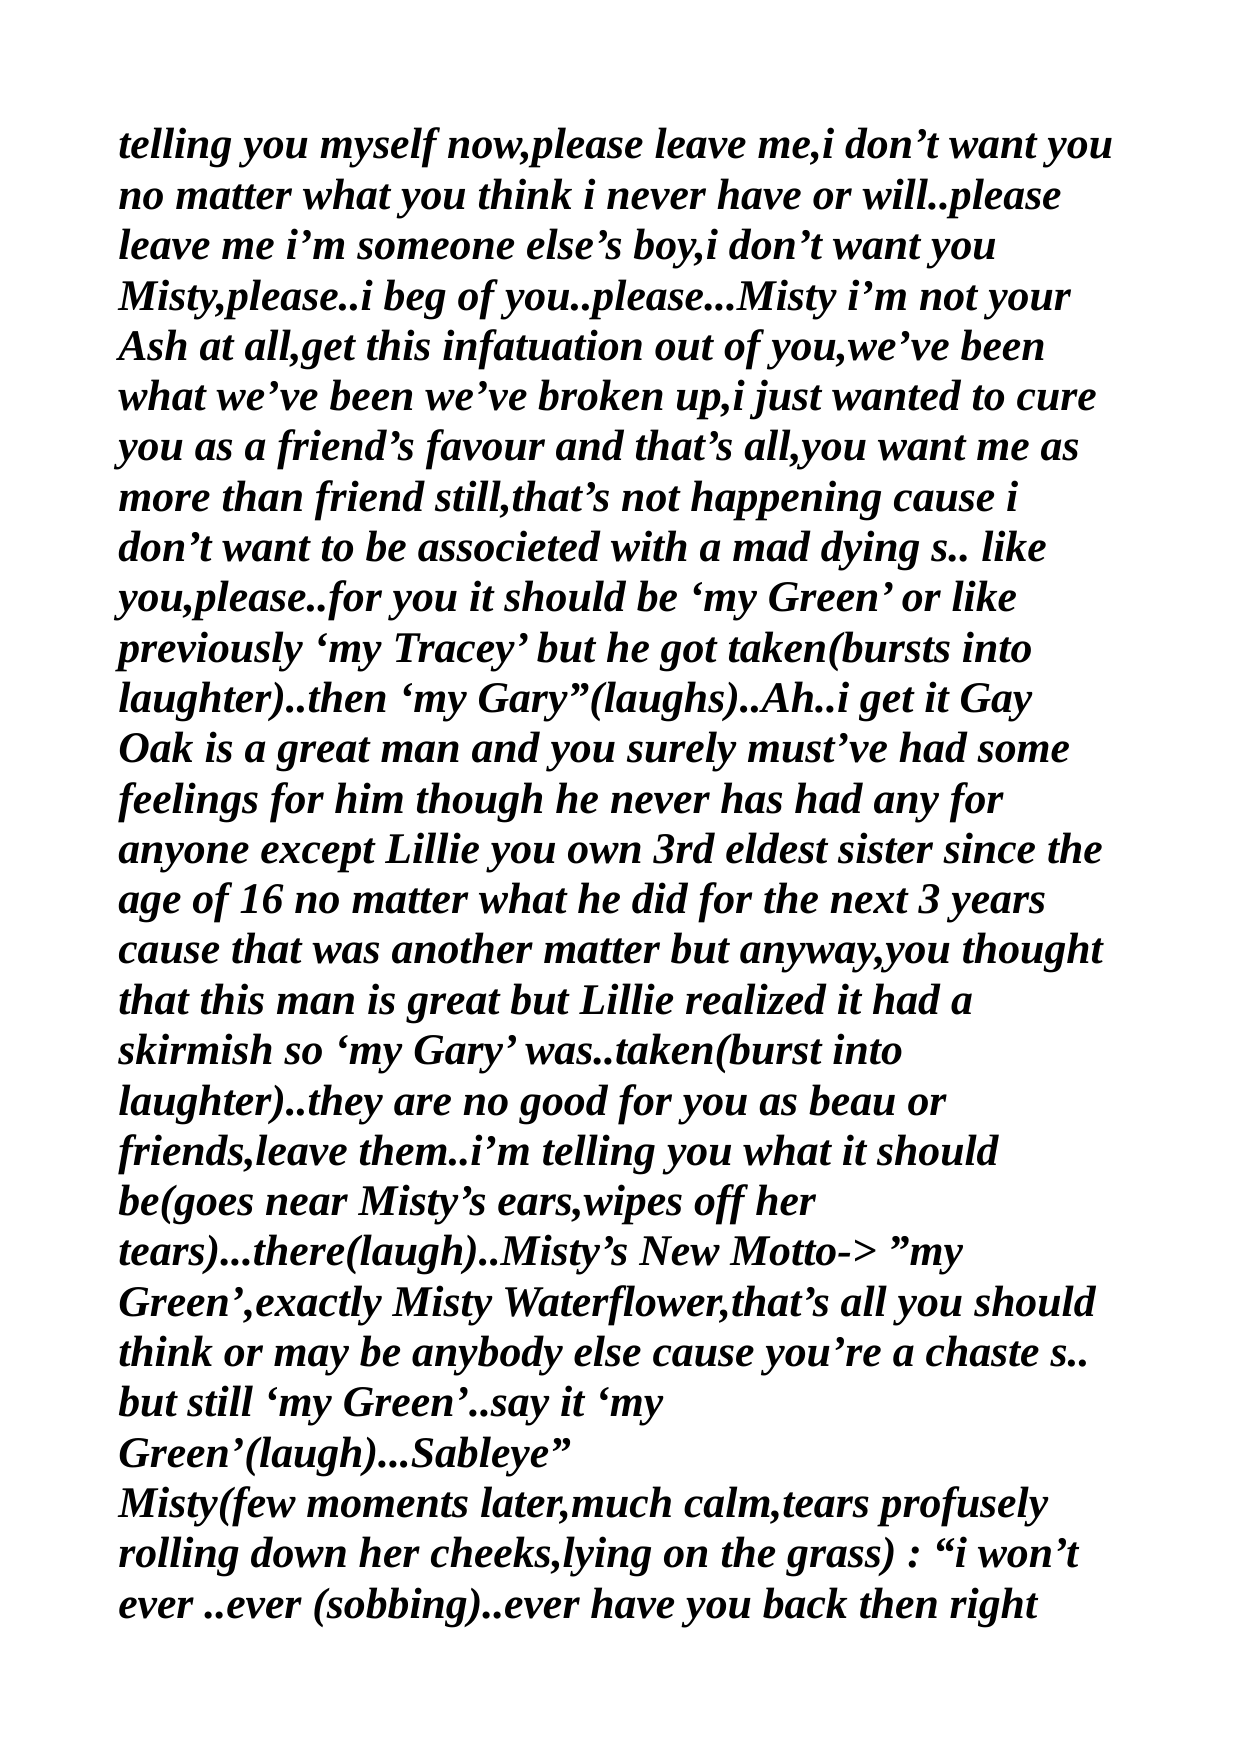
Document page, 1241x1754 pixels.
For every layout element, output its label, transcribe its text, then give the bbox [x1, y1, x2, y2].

text Misty(few moments later,much calm,tears profusely rolling down her cheeks,lying on the grass) : “i won’t ever ..ever (sobbing)..ever have you back then right [118, 1477, 1122, 1627]
text telling you myself now,please leave me,i don’t want you no matter what you think i never have or will..please leave me i’m someone else’s boy,i don’t want you Misty,please..i beg of you..please...Misty i’m not your Ash at all,get this infatuation out of you,we’ve been what we’ve been we’ve broken up,i just wanted to cure you as a friend’s favour and that’s all,you want me as more than friend still,that’s not happening cause i don’t want to be associeted with a mad dying s.. like you,please..for you it should be ‘my Green’ or like previously ‘my Tracey’ but he got taken(bursts into laughter)..then ‘my Gary”(laughs)..Ah..i get it Gay Oak is a great man and you surely must’ve had some feelings for him though he never has had any for anyone except Lillie you own 3rd eldest sister since the age of 16 no matter what he did for the next 3 years cause that was another matter but anyway,you thought that this man is great but Lillie realized it had a skirmish so ‘my Gary’ was..taken(burst into laughter)..they are no good for you as beau or friends,leave them..i’m telling you what it should be(goes near Misty’s ears,wipes off her tears)...there(laugh)..Misty’s New Motto-> ”my Green’,exactly Misty Waterflower,that’s all you should think or may be anybody else cause you’re a chaste s.. but still ‘my Green’..say it ‘my Green’(laugh)...Sableye” [118, 118, 1122, 1477]
